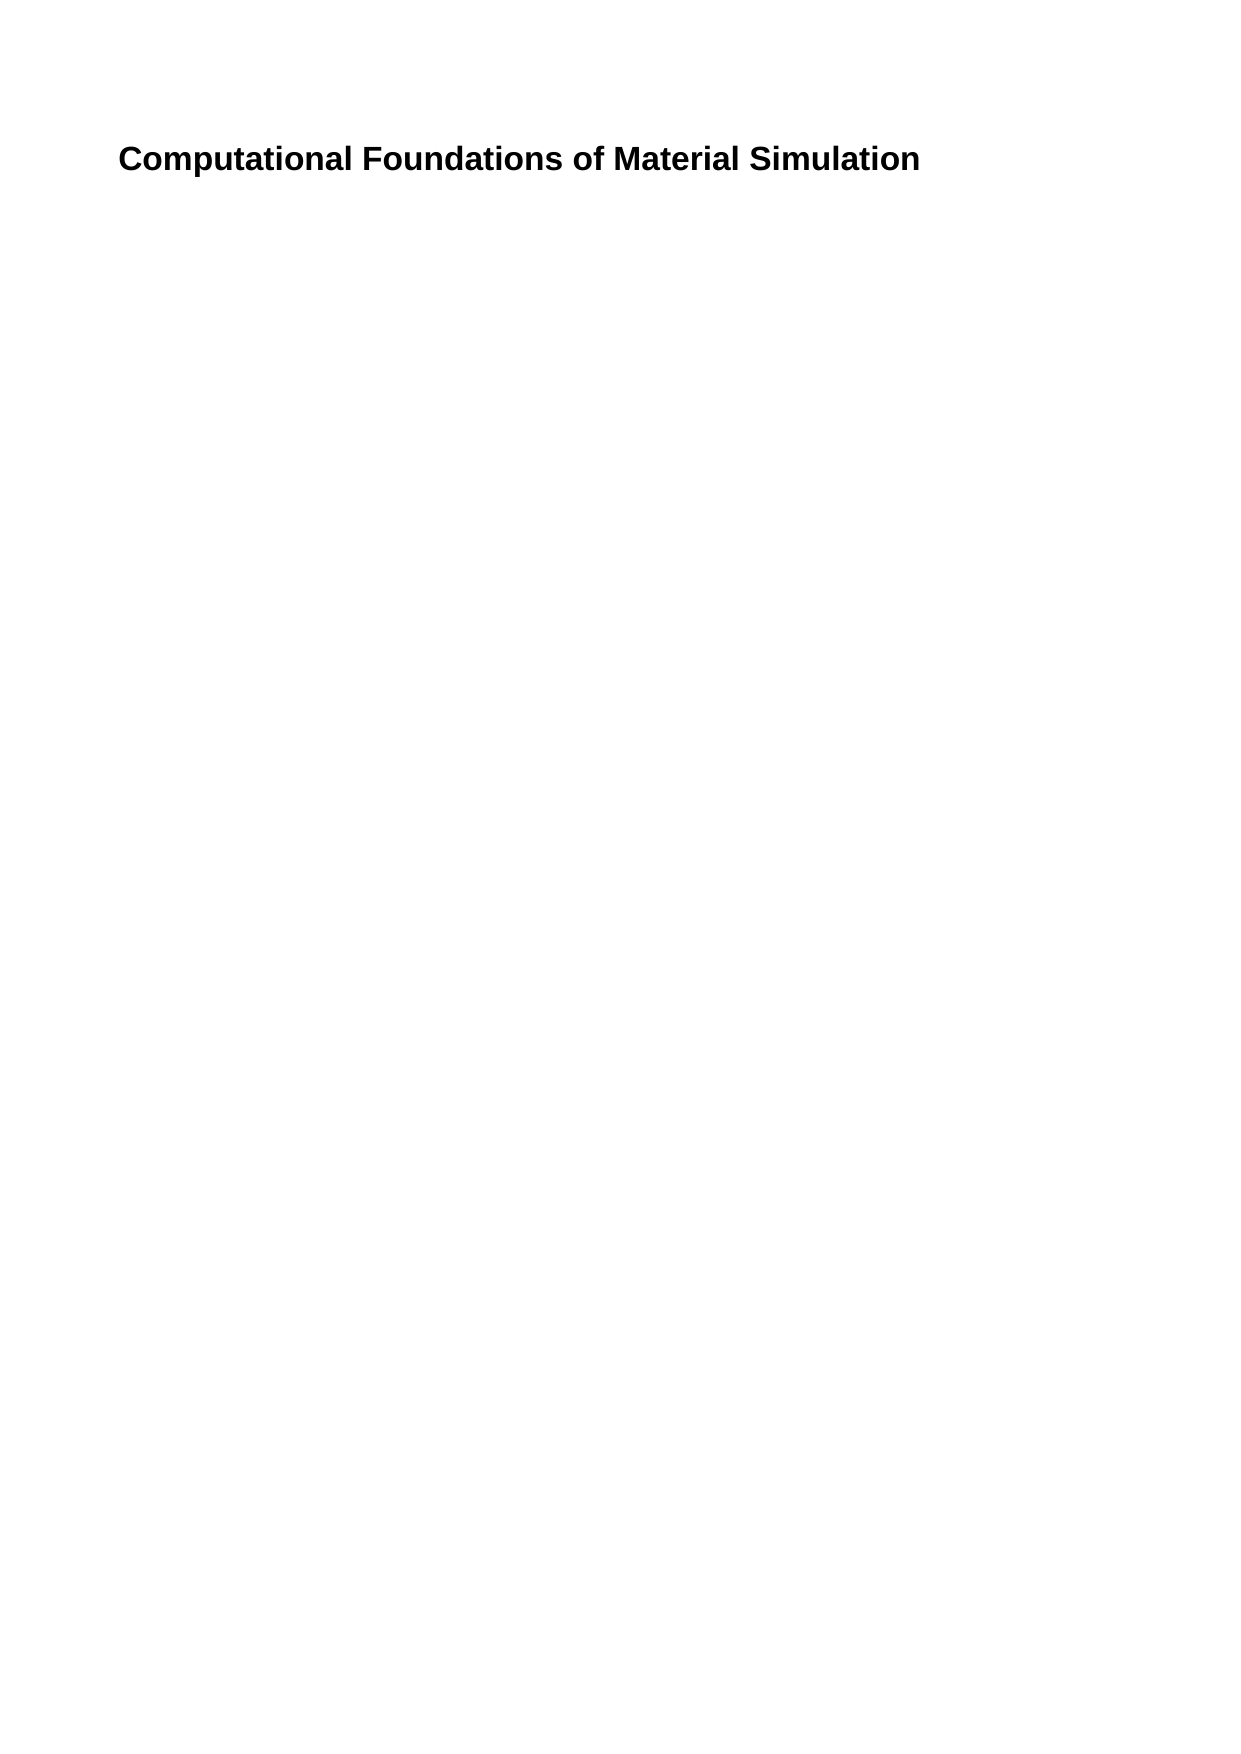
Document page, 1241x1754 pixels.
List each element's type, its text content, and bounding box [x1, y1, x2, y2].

subtitle Computational Foundations of Material Simulation [118, 139, 1122, 178]
